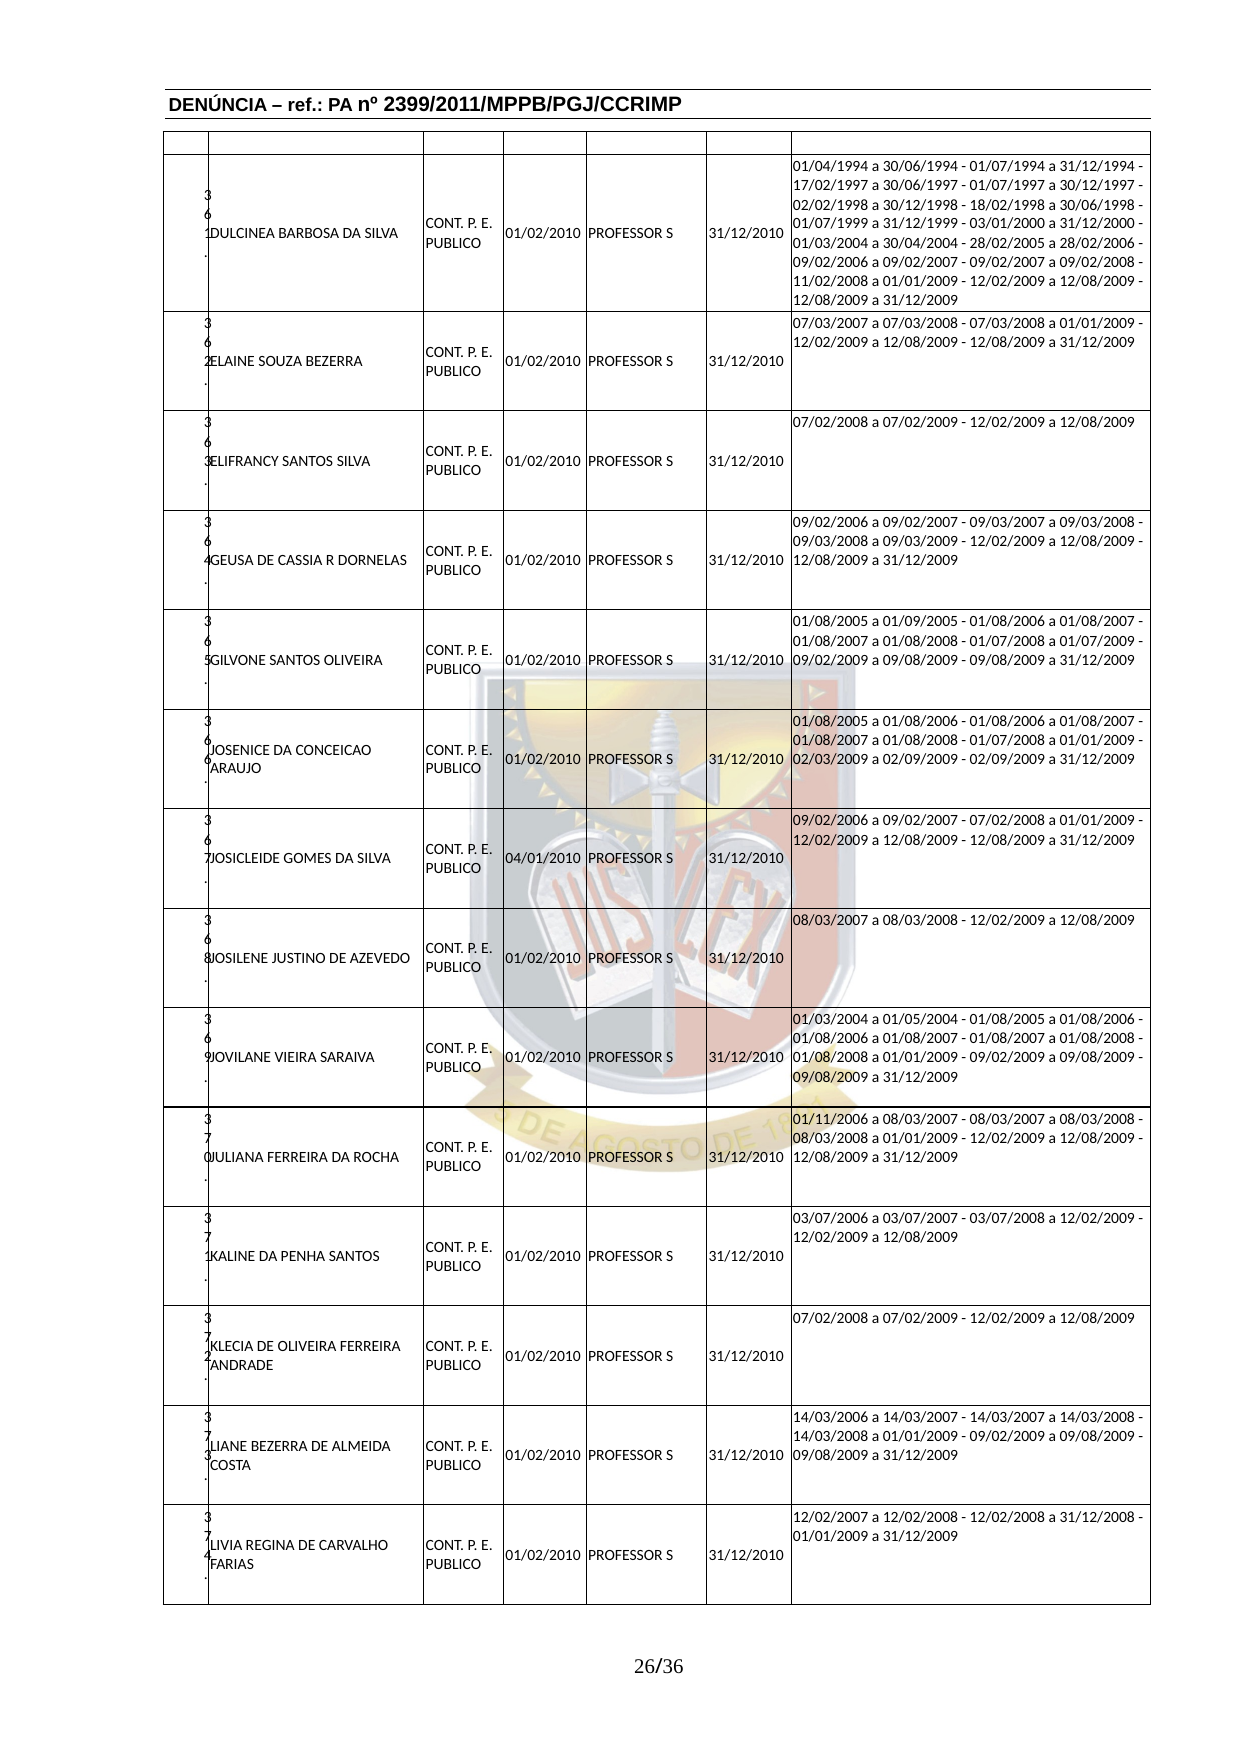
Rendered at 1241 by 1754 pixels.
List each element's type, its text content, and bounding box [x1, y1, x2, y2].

picture [504, 484, 586, 510]
picture [504, 511, 586, 609]
picture [587, 610, 706, 709]
table_cell [209, 132, 423, 154]
picture [707, 710, 791, 808]
picture [707, 484, 791, 510]
picture [258, 511, 423, 609]
picture [707, 1008, 791, 1106]
picture [587, 710, 706, 808]
table_cell [164, 1008, 208, 1106]
picture [792, 710, 1059, 808]
table_cell JULIANA FERREIRA DA ROCHA [209, 1108, 423, 1206]
picture [504, 1207, 586, 1285]
table_cell CONT. P. E. PUBLICO [424, 1306, 503, 1405]
picture [707, 909, 791, 1007]
picture [792, 610, 1059, 709]
table_cell 01/02/2010 [504, 1306, 586, 1405]
table_cell PROFESSOR S [587, 1207, 706, 1305]
picture [587, 1207, 706, 1285]
table_cell 01/02/2010 [504, 155, 586, 311]
table_cell CONT. P. E. PUBLICO [424, 1108, 503, 1206]
table_cell [164, 1207, 208, 1305]
table_cell ELAINE SOUZA BEZERRA [209, 312, 423, 410]
picture [504, 710, 586, 808]
table_cell PROFESSOR S [587, 1505, 706, 1604]
picture [424, 909, 503, 1007]
table_cell 01/04/1994 a 30/06/1994 - 01/07/1994 a 31/12/1994 - 17/02/1997 a 30/06/1997 - 01/07/1997 a 30/12/1997 - 02/02/1998 a 30/12/1998 - 18/02/1998 a 30/06/1998 - 01/07/1999 a 31/12/1999 - 03/01/2000 a 31/12/2000 - 01/03/2004 a 30/04/2004 - 28/02/2005 a 28/02/2006 - 09/02/2006 a 09/02/2007 - 09/02/2007 a 09/02/2008 - 11/02/2008 a 01/01/2009 - 12/02/2009 a 12/08/2009 - 12/08/2009 a 31/12/2009 [792, 155, 1150, 311]
table_cell 01/03/2004 a 01/05/2004 - 01/08/2005 a 01/08/2006 - 01/08/2006 a 01/08/2007 - 01/08/2007 a 01/08/2008 - 01/08/2008 a 01/01/2009 - 09/02/2009 a 09/08/2009 - 09/08/2009 a 31/12/2009 [792, 1008, 1150, 1106]
table_cell [707, 132, 791, 154]
picture [587, 511, 706, 609]
picture [258, 1108, 423, 1206]
picture [587, 809, 706, 908]
table_cell [164, 1505, 208, 1604]
picture [424, 1108, 503, 1206]
picture [587, 1108, 706, 1206]
picture [424, 511, 503, 609]
table_cell CONT. P. E. PUBLICO [424, 1406, 503, 1504]
table_cell 31/12/2010 [707, 1108, 791, 1206]
picture [792, 484, 1059, 510]
table_cell 01/02/2010 [504, 411, 586, 509]
picture [258, 1008, 423, 1106]
table_cell 01/02/2010 [504, 909, 586, 1007]
table_cell DULCINEA BARBOSA DA SILVA [209, 155, 423, 311]
table_cell 31/12/2010 [707, 809, 791, 907]
table_cell PROFESSOR S [587, 511, 706, 609]
table_cell 31/12/2010 [707, 710, 791, 808]
table_cell CONT. P. E. PUBLICO [424, 1207, 503, 1305]
table_cell PROFESSOR S [587, 312, 706, 410]
picture [424, 809, 503, 908]
picture [504, 809, 586, 908]
table_cell CONT. P. E. PUBLICO [424, 909, 503, 1007]
table_cell KALINE DA PENHA SANTOS [209, 1207, 423, 1305]
table_cell CONT. P. E. PUBLICO [424, 1505, 503, 1604]
picture [792, 909, 1059, 1007]
picture [424, 1008, 503, 1106]
picture [424, 1207, 503, 1285]
table_cell 07/02/2008 a 07/02/2009 - 12/02/2009 a 12/08/2009 [792, 1306, 1150, 1405]
table_cell 31/12/2010 [707, 1505, 791, 1604]
table_cell 01/02/2010 [504, 1505, 586, 1604]
table_cell [164, 1108, 208, 1206]
table_cell JOSICLEIDE GOMES DA SILVA [209, 809, 423, 907]
picture [258, 610, 423, 709]
table_cell [164, 511, 208, 609]
table_cell [164, 710, 208, 808]
picture [424, 710, 503, 808]
table_cell 31/12/2010 [707, 312, 791, 410]
table_cell PROFESSOR S [587, 610, 706, 708]
table_cell JOVILANE VIEIRA SARAIVA [209, 1008, 423, 1106]
table_cell ELIFRANCY SANTOS SILVA [209, 411, 423, 509]
table_cell KLECIA DE OLIVEIRA FERREIRA ANDRADE [209, 1306, 423, 1405]
picture [707, 610, 791, 709]
table_cell 09/02/2006 a 09/02/2007 - 09/03/2007 a 09/03/2008 - 09/03/2008 a 09/03/2009 - 12/02/2009 a 12/08/2009 - 12/08/2009 a 31/12/2009 [792, 511, 1150, 609]
table_cell JOSENICE DA CONCEICAO ARAUJO [209, 710, 423, 808]
table_cell 09/02/2006 a 09/02/2007 - 07/02/2008 a 01/01/2009 - 12/02/2009 a 12/08/2009 - 12/08/2009 a 31/12/2009 [792, 809, 1150, 907]
table_cell [504, 132, 586, 154]
table_cell [587, 132, 706, 154]
table_cell 03/07/2006 a 03/07/2007 - 03/07/2008 a 12/02/2009 - 12/02/2009 a 12/08/2009 [792, 1207, 1150, 1305]
picture [707, 1108, 791, 1206]
table_cell LIANE BEZERRA DE ALMEIDA COSTA [209, 1406, 423, 1504]
table_cell PROFESSOR S [587, 909, 706, 1007]
table_cell 01/02/2010 [504, 610, 586, 708]
table_cell PROFESSOR S [587, 411, 706, 509]
table_cell 01/02/2010 [504, 1406, 586, 1504]
picture [792, 1008, 1059, 1106]
table_cell 08/03/2007 a 08/03/2008 - 12/02/2009 a 12/08/2009 [792, 909, 1150, 1007]
picture [587, 1008, 706, 1106]
picture [792, 1207, 1059, 1285]
table_cell 01/02/2010 [504, 511, 586, 609]
picture [258, 909, 423, 1007]
table_cell PROFESSOR S [587, 1108, 706, 1206]
picture [504, 1108, 586, 1206]
table_cell 01/02/2010 [504, 312, 586, 410]
table_cell 01/02/2010 [504, 710, 586, 808]
table_cell 07/03/2007 a 07/03/2008 - 07/03/2008 a 01/01/2009 - 12/02/2009 a 12/08/2009 - 12/08/2009 a 31/12/2009 [792, 312, 1150, 410]
picture [424, 484, 503, 510]
picture [258, 710, 423, 808]
table_cell 31/12/2010 [707, 411, 791, 509]
table_cell [424, 132, 503, 154]
picture [587, 484, 706, 510]
table_cell CONT. P. E. PUBLICO [424, 1008, 503, 1106]
table_cell GEUSA DE CASSIA R DORNELAS [209, 511, 423, 609]
picture [259, 556, 265, 564]
picture [258, 809, 423, 908]
table_cell [164, 312, 208, 410]
table_cell 07/02/2008 a 07/02/2009 - 12/02/2009 a 12/08/2009 [792, 411, 1150, 509]
picture [792, 1108, 1059, 1206]
table_cell CONT. P. E. PUBLICO [424, 511, 503, 609]
table_cell 31/12/2010 [707, 155, 791, 311]
table_cell 01/02/2010 [504, 1108, 586, 1206]
table_cell 31/12/2010 [707, 511, 791, 609]
table_cell GILVONE SANTOS OLIVEIRA [209, 610, 423, 708]
table_cell 01/02/2010 [504, 1207, 586, 1305]
table_cell CONT. P. E. PUBLICO [424, 710, 503, 808]
table_cell CONT. P. E. PUBLICO [424, 155, 503, 311]
picture [504, 1008, 586, 1106]
table_cell LIVIA REGINA DE CARVALHO FARIAS [209, 1505, 423, 1604]
table_cell 01/08/2005 a 01/08/2006 - 01/08/2006 a 01/08/2007 - 01/08/2007 a 01/08/2008 - 01/07/2008 a 01/01/2009 - 02/03/2009 a 02/09/2009 - 02/09/2009 a 31/12/2009 [792, 710, 1150, 808]
picture [792, 809, 1059, 908]
table_cell [164, 155, 208, 311]
picture [424, 610, 503, 709]
table_cell [164, 909, 208, 1007]
table_cell 14/03/2006 a 14/03/2007 - 14/03/2007 a 14/03/2008 - 14/03/2008 a 01/01/2009 - 09/02/2009 a 09/08/2009 - 09/08/2009 a 31/12/2009 [792, 1406, 1150, 1504]
table_cell CONT. P. E. PUBLICO [424, 809, 503, 907]
picture [707, 1207, 791, 1285]
table_cell 31/12/2010 [707, 1207, 791, 1305]
table_cell PROFESSOR S [587, 155, 706, 311]
table_cell PROFESSOR S [587, 710, 706, 808]
picture [258, 1207, 423, 1285]
table_cell CONT. P. E. PUBLICO [424, 610, 503, 708]
table_cell [164, 1406, 208, 1504]
table_cell 01/02/2010 [504, 1008, 586, 1106]
picture [707, 809, 791, 908]
picture [587, 909, 706, 1007]
picture [792, 511, 1059, 609]
table_cell 31/12/2010 [707, 1008, 791, 1106]
table_cell 31/12/2010 [707, 610, 791, 708]
picture [707, 511, 791, 609]
table_cell 04/01/2010 [504, 809, 586, 907]
table_cell 01/08/2005 a 01/09/2005 - 01/08/2006 a 01/08/2007 - 01/08/2007 a 01/08/2008 - 01/07/2008 a 01/07/2009 - 09/02/2009 a 09/08/2009 - 09/08/2009 a 31/12/2009 [792, 610, 1150, 708]
table_cell CONT. P. E. PUBLICO [424, 411, 503, 509]
table_cell PROFESSOR S [587, 809, 706, 907]
table_cell 31/12/2010 [707, 1306, 791, 1405]
table_cell 31/12/2010 [707, 909, 791, 1007]
table_cell 12/02/2007 a 12/02/2008 - 12/02/2008 a 31/12/2008 - 01/01/2009 a 31/12/2009 [792, 1505, 1150, 1604]
table_cell [792, 132, 1150, 154]
table_cell [164, 809, 208, 907]
picture [504, 909, 586, 1007]
table_cell CONT. P. E. PUBLICO [424, 312, 503, 410]
table_cell 01/11/2006 a 08/03/2007 - 08/03/2007 a 08/03/2008 - 08/03/2008 a 01/01/2009 - 12/02/2009 a 12/08/2009 - 12/08/2009 a 31/12/2009 [792, 1108, 1150, 1206]
table_cell [164, 411, 208, 509]
table_cell [164, 132, 208, 154]
table_cell 31/12/2010 [707, 1406, 791, 1504]
table_cell [164, 1306, 208, 1405]
table_cell PROFESSOR S [587, 1306, 706, 1405]
table_cell [164, 610, 208, 708]
picture [258, 484, 423, 510]
table_cell PROFESSOR S [587, 1008, 706, 1106]
table_cell PROFESSOR S [587, 1406, 706, 1504]
picture [504, 610, 586, 709]
table_cell JOSILENE JUSTINO DE AZEVEDO [209, 909, 423, 1007]
